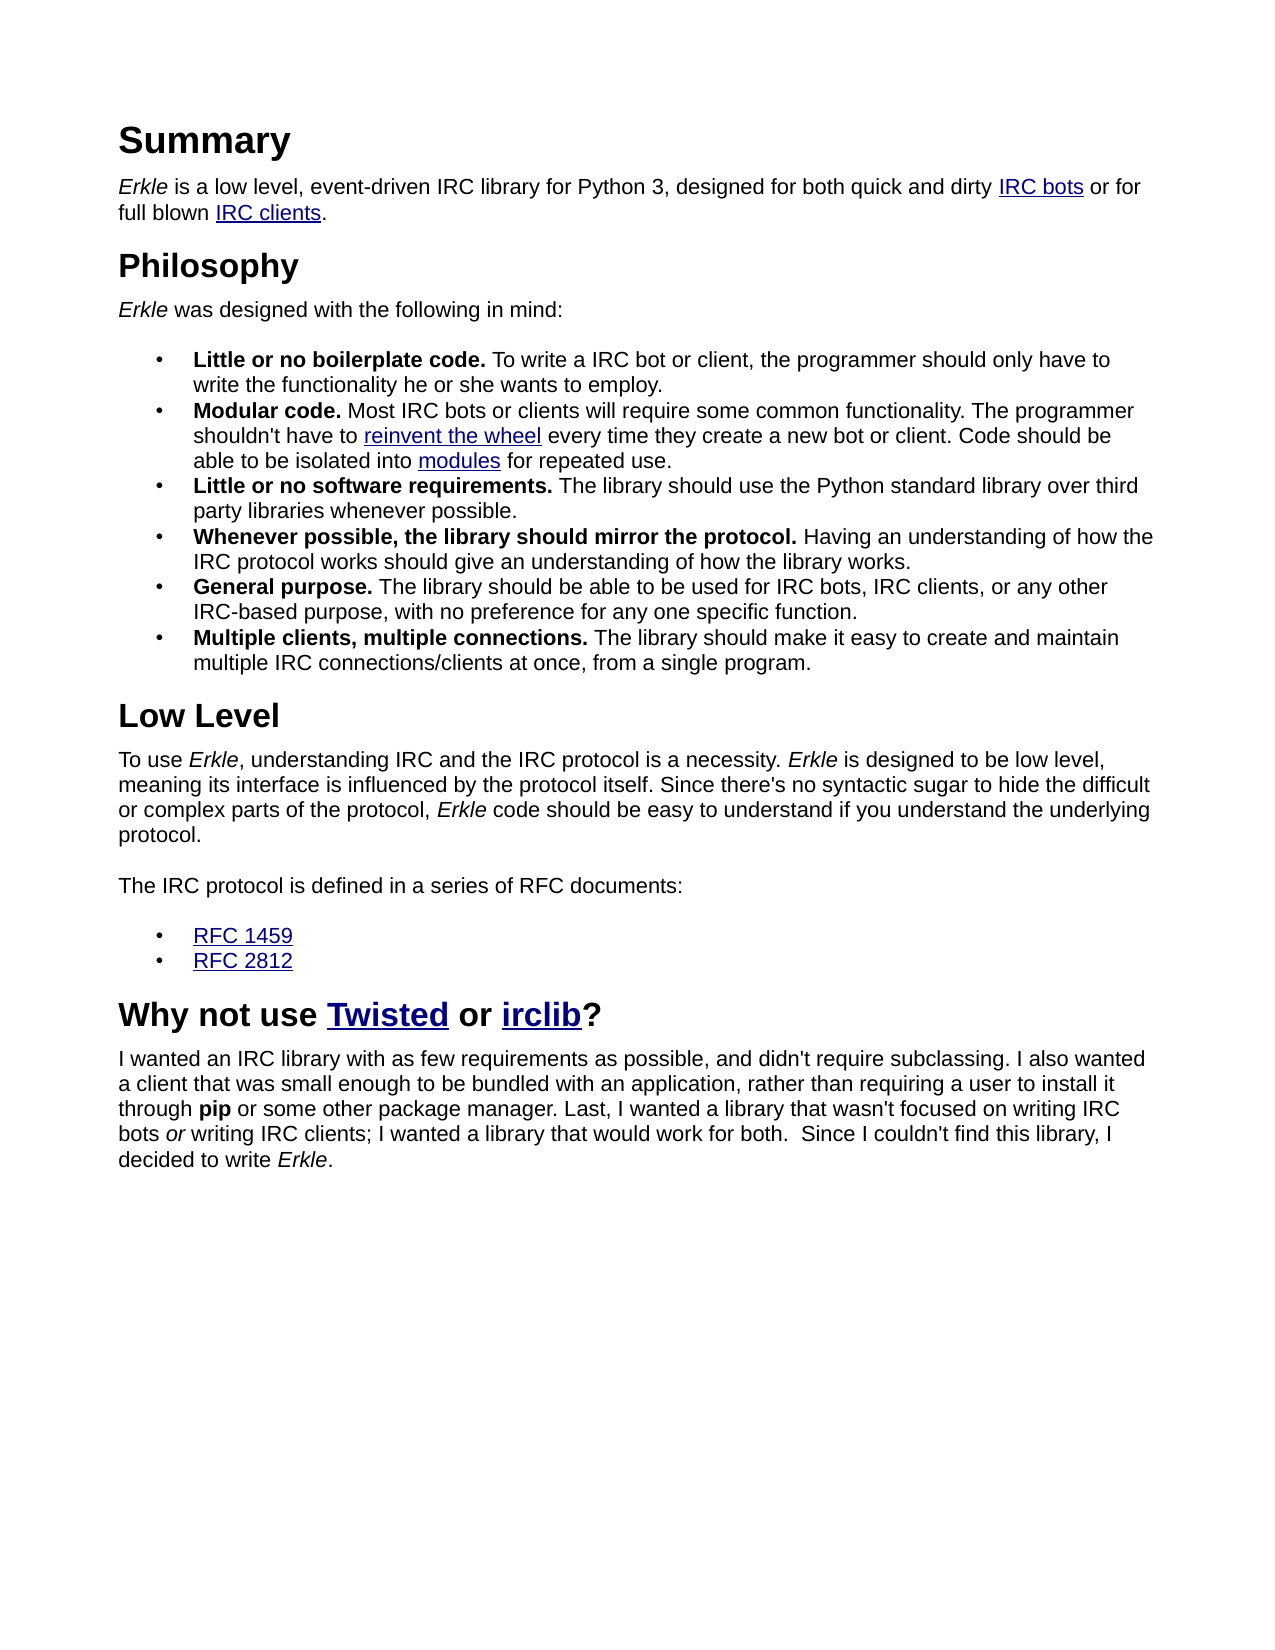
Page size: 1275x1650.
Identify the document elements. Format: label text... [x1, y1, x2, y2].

list RFC 1459 [156, 923, 1157, 948]
list Little or no boilerplate code. To write a IRC bot or client, the programmer should only have to write the functionality he or she wants to employ. [156, 347, 1157, 397]
text I wanted an IRC library with as few requirements as possible, and didn't require subclassing. I also wanted a client that was small enough to be bundled with an application, rather than requiring a user to install it through pip or some other package manager. Last, I wanted a library that wasn't focused on writing IRC bots or writing IRC clients; I wanted a library that would work for both. Since I couldn't find this library, I decided to write Erkle. [118, 1046, 1157, 1172]
list Whenever possible, the library should mirror the protocol. Having an understanding of how the IRC protocol works should give an understanding of how the library works. [156, 523, 1157, 574]
text Erkle is a low level, event-driven IRC library for Python 3, designed for both quick and dirty IRC bots or for full blown IRC clients. [118, 174, 1157, 225]
list Multiple clients, multiple connections. The library should make it easy to create and maintain multiple IRC connections/clients at once, from a single program. [156, 624, 1157, 675]
subtitle Philosophy [118, 246, 1157, 284]
list General purpose. The library should be able to be used for IRC bots, IRC clients, or any other IRC-based purpose, with no preference for any one specific function. [156, 574, 1157, 624]
list Little or no software requirements. The library should use the Python standard library over third party libraries whenever possible. [156, 473, 1157, 523]
text To use Erkle, understanding IRC and the IRC protocol is a necessity. Erkle is designed to be low level, meaning its interface is influenced by the protocol itself. Since there's no syntactic sugar to hide the difficult or complex parts of the protocol, Erkle code should be easy to understand if you understand the underlying protocol. [118, 747, 1157, 848]
list Modular code. Most IRC bots or clients will require some common functionality. The programmer shouldn't have to reinvent the wheel every time they create a new bot or client. Code should be able to be isolated into modules for repeated use. [156, 397, 1157, 473]
text The IRC protocol is defined in a series of RFC documents: [118, 873, 1157, 898]
text Erkle was designed with the following in mind: [118, 297, 1157, 322]
list RFC 2812 [156, 948, 1157, 974]
subtitle Low Level [118, 696, 1157, 734]
subtitle Summary [118, 118, 1157, 162]
subtitle Why not use Twisted or irclib? [118, 994, 1157, 1033]
